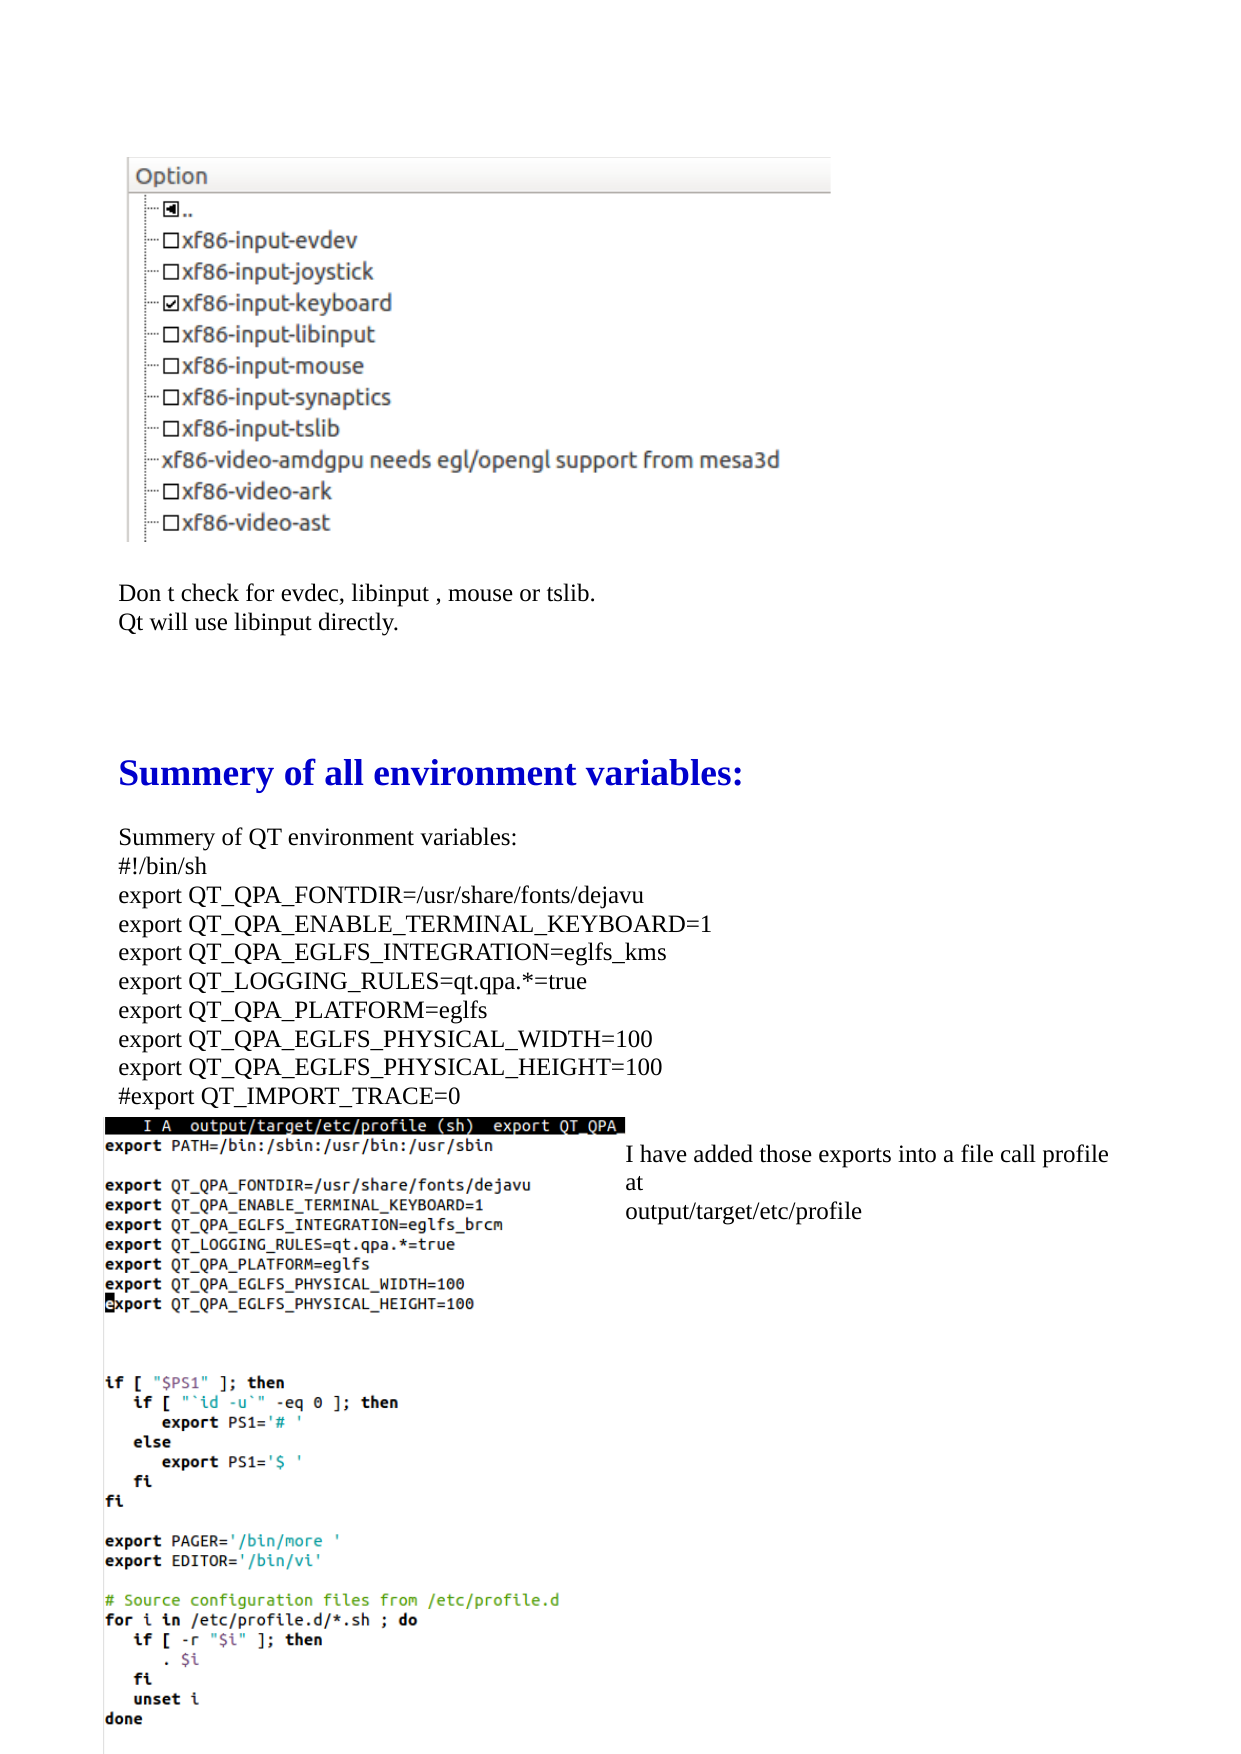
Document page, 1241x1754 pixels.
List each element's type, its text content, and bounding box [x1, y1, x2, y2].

text output/target/etc/profile [626, 1196, 1122, 1225]
text export QT_QPA_PLATFORM=eglfs [118, 995, 1122, 1024]
picture [126, 157, 831, 542]
text Summery of QT environment variables: [118, 822, 1122, 851]
text export QT_LOGGING_RULES=qt.qpa.*=true [118, 966, 1122, 995]
text export QT_QPA_ENABLE_TERMINAL_KEYBOARD=1 [118, 909, 1122, 937]
text export QT_QPA_FONTDIR=/usr/share/fonts/dejavu [118, 880, 1122, 909]
text I have added those exports into a file call profile at [626, 1139, 1122, 1196]
picture [103, 1117, 626, 1754]
text export QT_QPA_EGLFS_PHYSICAL_WIDTH=100 [118, 1024, 1122, 1052]
text Qt will use libinput directly. [118, 607, 1122, 636]
text Summery of all environment variables: [118, 751, 1122, 794]
text #export QT_IMPORT_TRACE=0 [118, 1081, 1122, 1110]
text export QT_QPA_EGLFS_INTEGRATION=eglfs_kms [118, 937, 1122, 966]
text export QT_QPA_EGLFS_PHYSICAL_HEIGHT=100 [118, 1052, 1122, 1081]
text #!/bin/sh [118, 851, 1122, 880]
text Don t check for evdec, libinput , mouse or tslib. [118, 578, 1122, 607]
